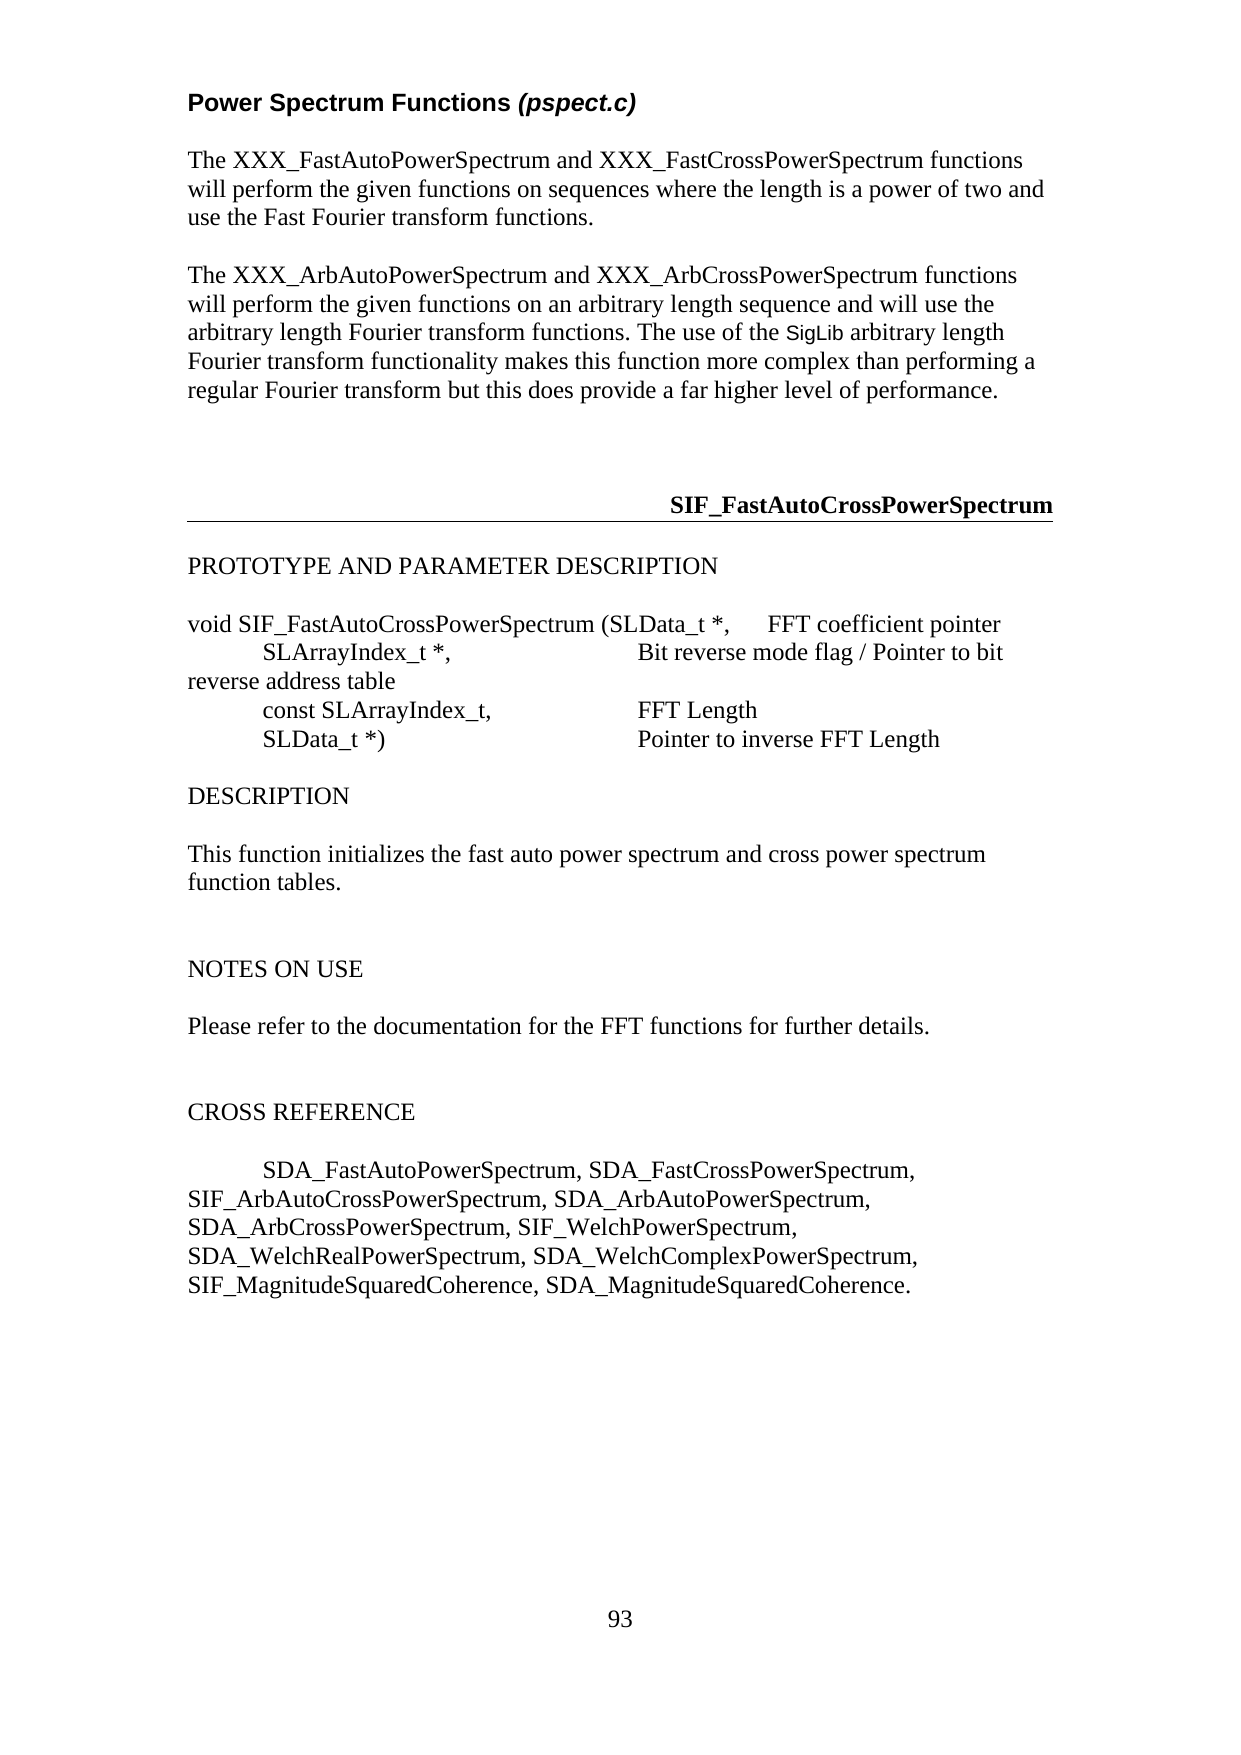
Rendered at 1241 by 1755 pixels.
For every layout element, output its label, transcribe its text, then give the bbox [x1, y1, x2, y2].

text void SIF_FastAutoCrossPowerSpectrum (SLData_t *, FFT coefficient pointer [187, 609, 1053, 637]
text NOTES ON USE [187, 954, 1053, 982]
text const SLArrayIndex_t, FFT Length [187, 695, 1053, 724]
text SDA_FastAutoPowerSpectrum, SDA_FastCrossPowerSpectrum, SIF_ArbAutoCrossPowerSpectrum, SDA_ArbAutoPowerSpectrum, SDA_ArbCrossPowerSpectrum, SIF_WelchPowerSpectrum, SDA_WelchRealPowerSpectrum, SDA_WelchComplexPowerSpectrum, SIF_MagnitudeSquaredCoherence, SDA_MagnitudeSquaredCoherence. [187, 1155, 1053, 1299]
text The XXX_ArbAutoPowerSpectrum and XXX_ArbCrossPowerSpectrum functions will perform the given functions on an arbitrary length sequence and will use the arbitrary length Fourier transform functions. The use of the SigLib arbitrary length Fourier transform functionality makes this function more complex than performing a regular Fourier transform but this does provide a far higher level of performance. [187, 260, 1053, 404]
text SLData_t *) Pointer to inverse FFT Length [187, 724, 1053, 752]
text CROSS REFERENCE [187, 1097, 1053, 1126]
text The XXX_FastAutoPowerSpectrum and XXX_FastCrossPowerSpectrum functions will perform the given functions on sequences where the length is a power of two and use the Fast Fourier transform functions. [187, 145, 1053, 231]
text SLArrayIndex_t *, Bit reverse mode flag / Pointer to bit reverse address table [187, 637, 1053, 695]
text PROTOTYPE AND PARAMETER DESCRIPTION [187, 551, 1053, 580]
subtitle Power Spectrum Functions (pspect.c) [187, 87, 1053, 116]
text DESCRIPTION [187, 781, 1053, 810]
text Please refer to the documentation for the FFT functions for further details. [187, 1011, 1053, 1040]
subtitle SIF_FastAutoCrossPowerSpectrum [187, 490, 1053, 521]
text This function initializes the fast auto power spectrum and cross power spectrum function tables. [187, 839, 1053, 896]
